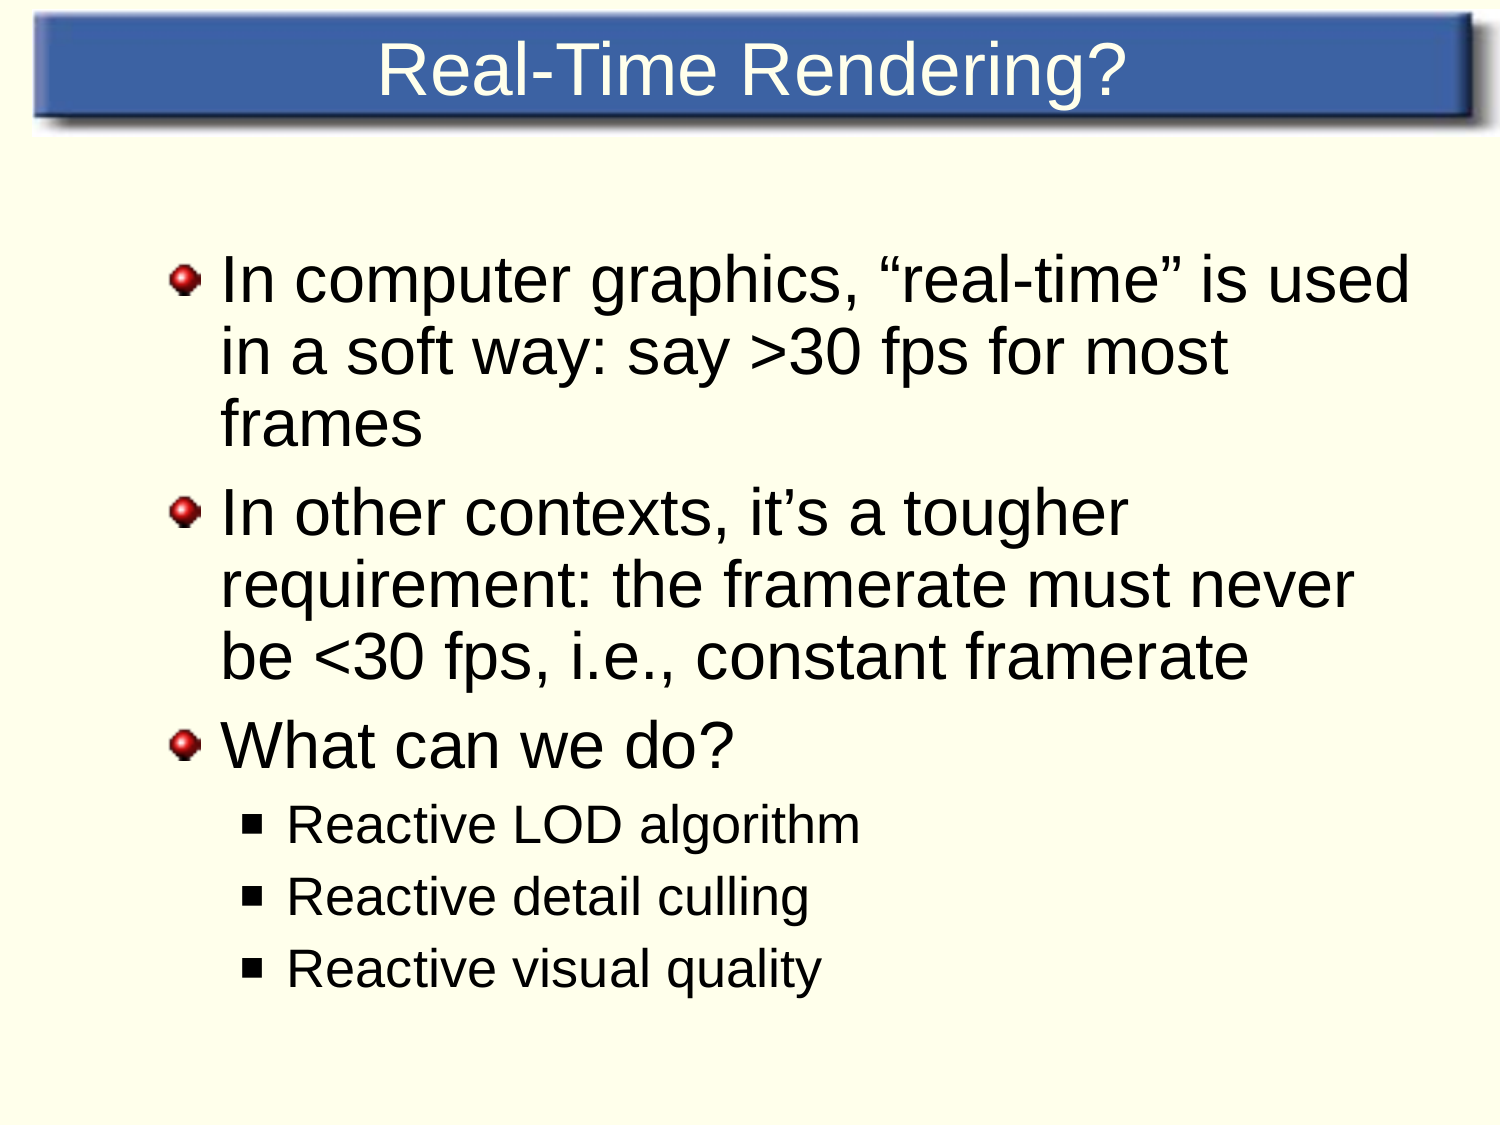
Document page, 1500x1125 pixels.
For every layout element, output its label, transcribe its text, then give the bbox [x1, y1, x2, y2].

picture [32, 9, 1500, 137]
title Real-Time Rendering? [96, 6, 1409, 120]
list In computer graphics, “real-time” is used in a soft way: say >30 fps for most frames In other contexts, it’s a tougher requirement: the framerate must never be <30 fps, i.e., constant framerate What can we do? Reactive LOD algorithm Reactive detail culling Reactive visual quality [149, 237, 1463, 1095]
